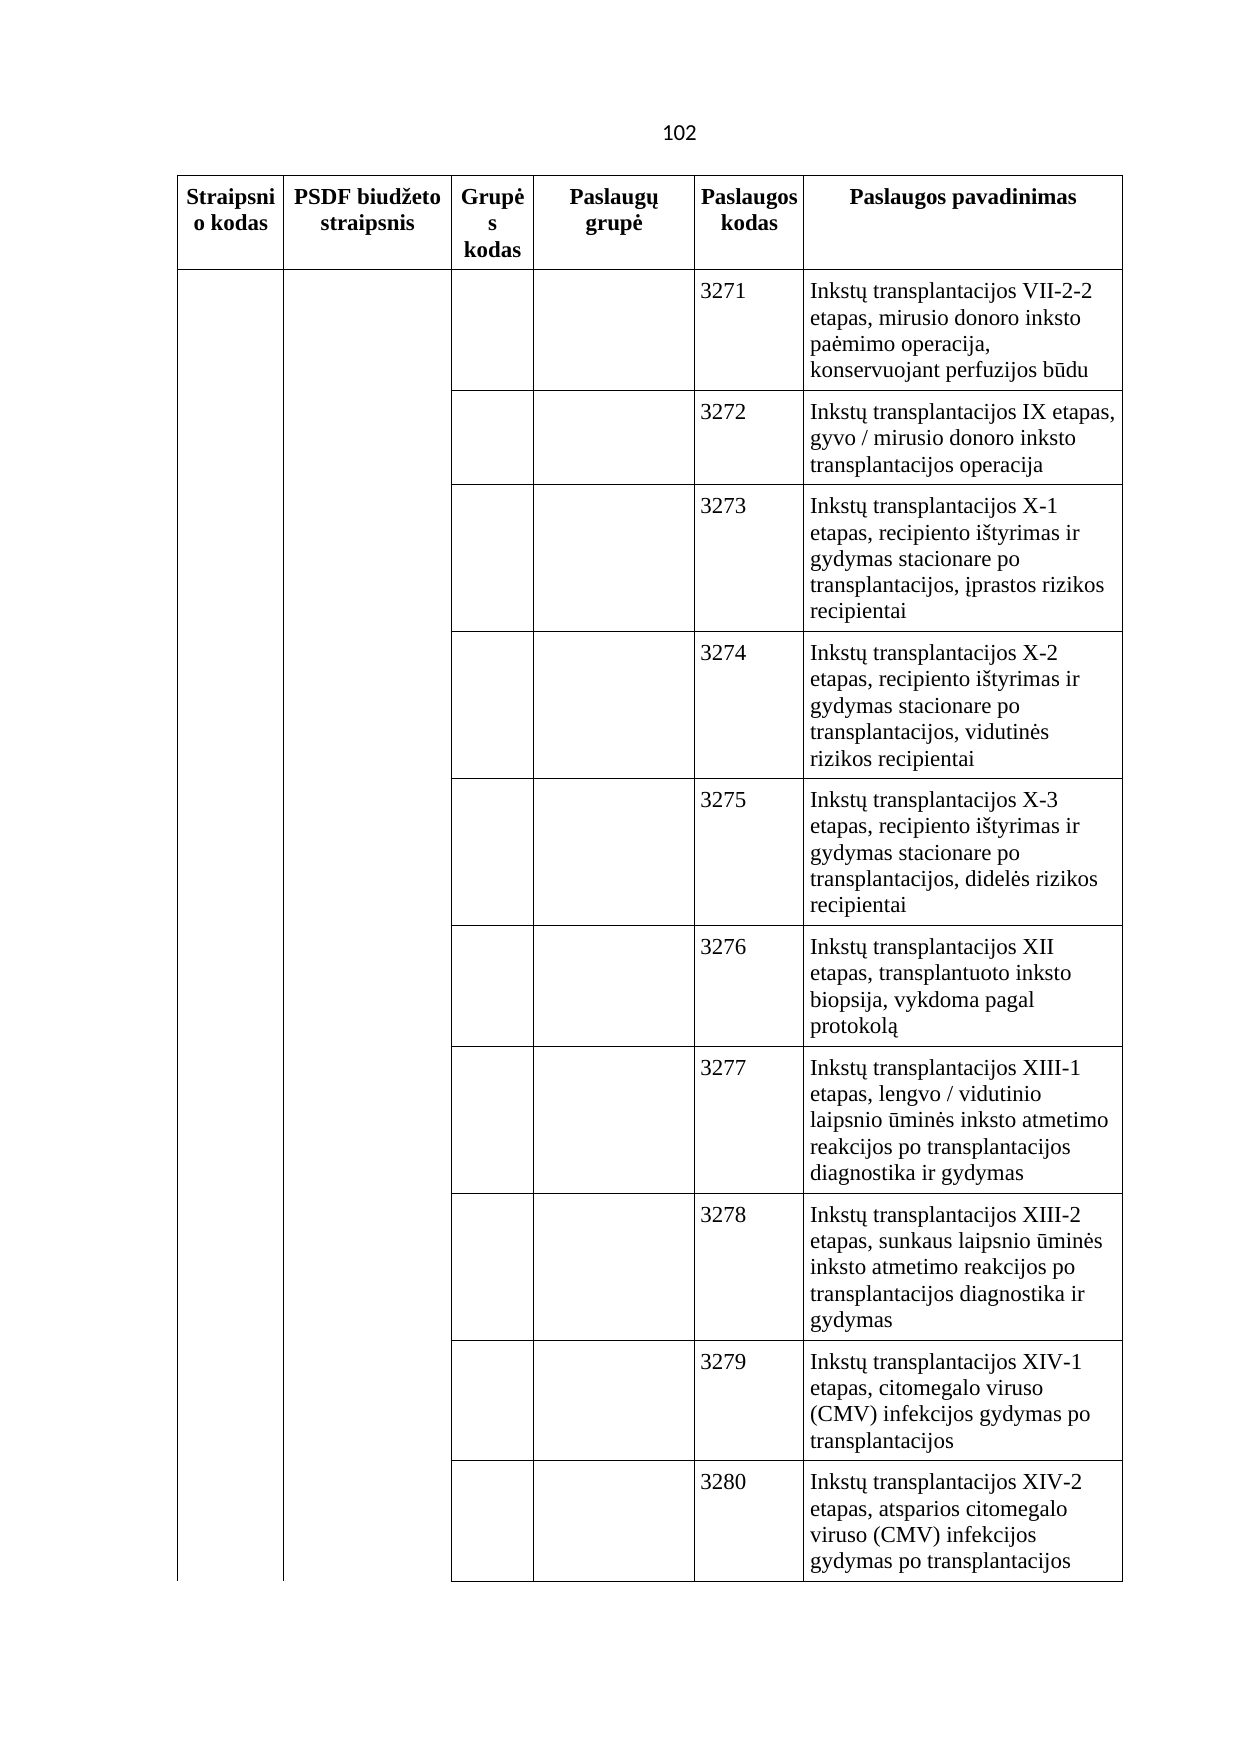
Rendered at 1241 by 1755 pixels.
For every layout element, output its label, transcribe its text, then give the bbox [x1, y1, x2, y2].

table_cell [534, 1047, 694, 1193]
table_cell [452, 270, 533, 390]
table_cell [452, 485, 533, 631]
table_cell [284, 631, 451, 778]
table_cell 3273 [695, 485, 803, 631]
table_cell [284, 390, 451, 484]
table_cell Inkstų transplantacijos XIV-2 etapas, atsparios citomegalo viruso (CMV) infekcijos gydymas po transplantacijos [804, 1461, 1122, 1581]
table_cell [534, 485, 694, 631]
table_cell [452, 1194, 533, 1339]
table_cell [178, 270, 283, 390]
table_cell [534, 1461, 694, 1581]
table_cell [178, 1193, 283, 1339]
table_cell Inkstų transplantacijos X-2 etapas, recipiento ištyrimas ir gydymas stacionare po transplantacijos, vidutinės rizikos recipientai [804, 632, 1122, 778]
table_cell [178, 1460, 283, 1581]
table_header Paslaugos kodas [695, 176, 803, 269]
table_cell [284, 270, 451, 390]
table_cell [534, 926, 694, 1046]
table_cell [284, 1046, 451, 1193]
table_cell 3280 [695, 1461, 803, 1581]
table_cell 3271 [695, 270, 803, 390]
table_cell [452, 1341, 533, 1460]
table_cell 3277 [695, 1047, 803, 1193]
table_cell [534, 1194, 694, 1339]
table_cell Inkstų transplantacijos X-3 etapas, recipiento ištyrimas ir gydymas stacionare po transplantacijos, didelės rizikos recipientai [804, 779, 1122, 925]
table_cell [178, 778, 283, 925]
table_header Paslaugų grupė [534, 176, 694, 269]
table_cell [452, 779, 533, 925]
table_cell [452, 1047, 533, 1193]
table_cell [284, 1193, 451, 1339]
table_cell 3272 [695, 391, 803, 484]
table_cell [452, 1461, 533, 1581]
table_cell Inkstų transplantacijos XIII-1 etapas, lengvo / vidutinio laipsnio ūminės inksto atmetimo reakcijos po transplantacijos diagnostika ir gydymas [804, 1047, 1122, 1193]
table_cell Inkstų transplantacijos X-1 etapas, recipiento ištyrimas ir gydymas stacionare po transplantacijos, įprastos rizikos recipientai [804, 485, 1122, 631]
table_cell Inkstų transplantacijos IX etapas, gyvo / mirusio donoro inksto transplantacijos operacija [804, 391, 1122, 484]
table_cell [284, 1340, 451, 1460]
table_cell [284, 1460, 451, 1581]
table_cell [534, 632, 694, 778]
table_cell [452, 632, 533, 778]
table_cell [452, 926, 533, 1046]
table_cell [178, 925, 283, 1046]
table_cell 3274 [695, 632, 803, 778]
table_cell [178, 1046, 283, 1193]
table_cell [452, 391, 533, 484]
table_cell [178, 1340, 283, 1460]
table_header Grupės kodas [452, 176, 533, 269]
table_cell Inkstų transplantacijos XII etapas, transplantuoto inksto biopsija, vykdoma pagal protokolą [804, 926, 1122, 1046]
table_cell [178, 484, 283, 631]
table_cell [178, 390, 283, 484]
table_header PSDF biudžeto straipsnis [284, 176, 451, 269]
table_cell 3276 [695, 926, 803, 1046]
table_cell [534, 1341, 694, 1460]
table_cell [534, 779, 694, 925]
table_cell 3278 [695, 1194, 803, 1339]
table_cell [284, 778, 451, 925]
table_cell 3275 [695, 779, 803, 925]
table_cell Inkstų transplantacijos XIV-1 etapas, citomegalo viruso (CMV) infekcijos gydymas po transplantacijos [804, 1341, 1122, 1460]
table_header Paslaugos pavadinimas [804, 176, 1122, 269]
table_header Straipsnio kodas [178, 176, 283, 269]
table_cell [284, 925, 451, 1046]
table_cell 3279 [695, 1341, 803, 1460]
table_cell [178, 631, 283, 778]
table_cell Inkstų transplantacijos XIII-2 etapas, sunkaus laipsnio ūminės inksto atmetimo reakcijos po transplantacijos diagnostika ir gydymas [804, 1194, 1122, 1339]
table_cell Inkstų transplantacijos VII-2-2 etapas, mirusio donoro inksto paėmimo operacija, konservuojant perfuzijos būdu [804, 270, 1122, 390]
table_cell [534, 391, 694, 484]
table_cell [534, 270, 694, 390]
table_cell [284, 484, 451, 631]
